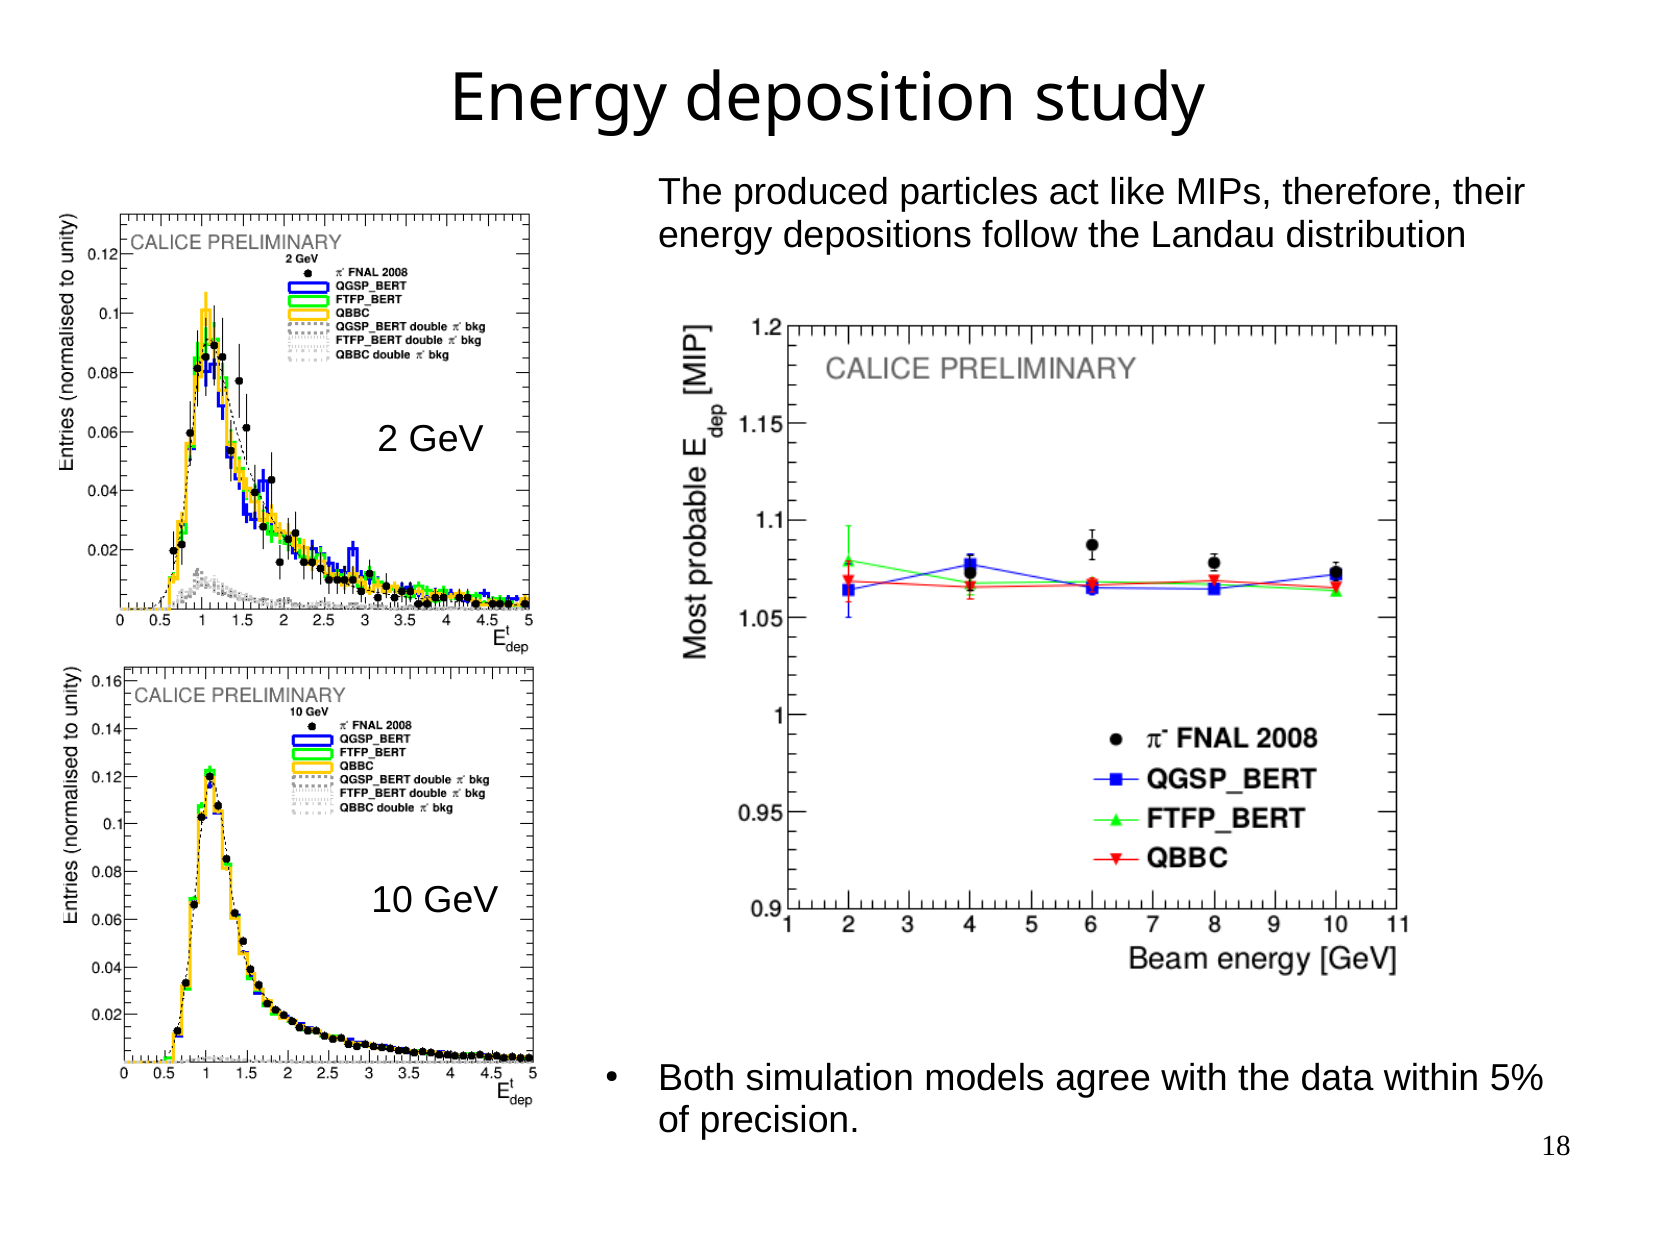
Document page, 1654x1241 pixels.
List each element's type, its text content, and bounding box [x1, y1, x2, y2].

list Both simulation models agree with the data within 5% of precision. [587, 1056, 1571, 1216]
title Energy deposition study [85, 52, 1571, 138]
list The produced particles act like MIPs, therefore, their energy depositions follow the Landau distribution [587, 171, 1571, 330]
picture [677, 330, 1469, 978]
picture [59, 168, 548, 1109]
text_box 10 GeV [356, 870, 514, 928]
text_box 2 GeV [362, 410, 499, 468]
